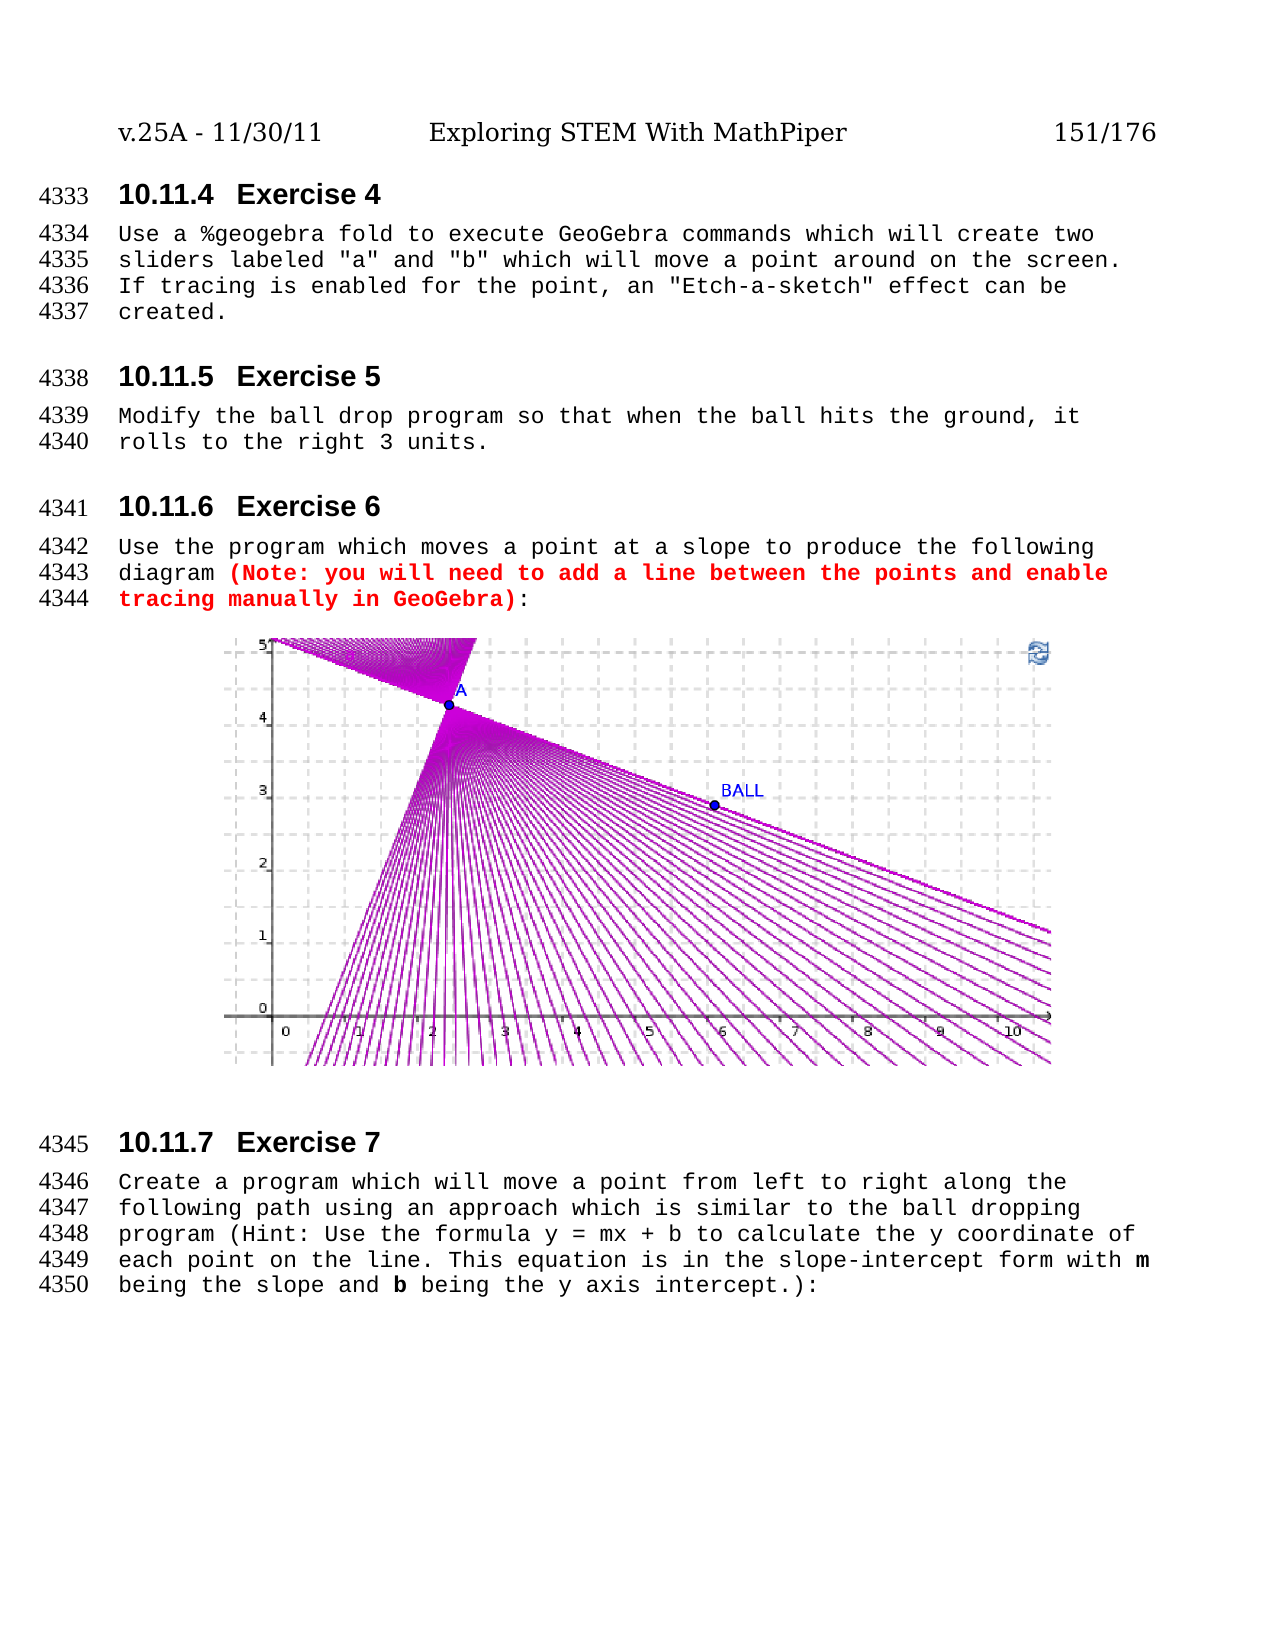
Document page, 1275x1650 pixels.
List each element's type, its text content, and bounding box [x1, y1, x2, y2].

text Use a %geogebra fold to execute GeoGebra commands which will create two sliders labeled "a" and "b" which will move a point around on the screen. If tracing is enabled for the point, an "Etch-a-sketch" effect can be created. [118, 222, 1157, 326]
subtitle Exercise 7 [118, 1124, 1157, 1158]
text Create a program which will move a point from left to right along the following path using an approach which is similar to the ball dropping program (Hint: Use the formula y = mx + b to calculate the y coordinate of each point on the line. This equation is in the slope-intercept form with m being the slope and b being the y axis intercept.): [118, 1170, 1157, 1300]
picture [224, 638, 1052, 1066]
subtitle Exercise 5 [118, 359, 1157, 393]
text Use the program which moves a point at a slope to produce the following diagram (Note: you will need to add a line between the points and enable tracing manually in GeoGebra): [118, 535, 1157, 613]
subtitle Exercise 6 [118, 489, 1157, 523]
text Modify the ball drop program so that when the ball hits the ground, it rolls to the right 3 units. [118, 404, 1157, 456]
subtitle Exercise 4 [118, 177, 1157, 210]
